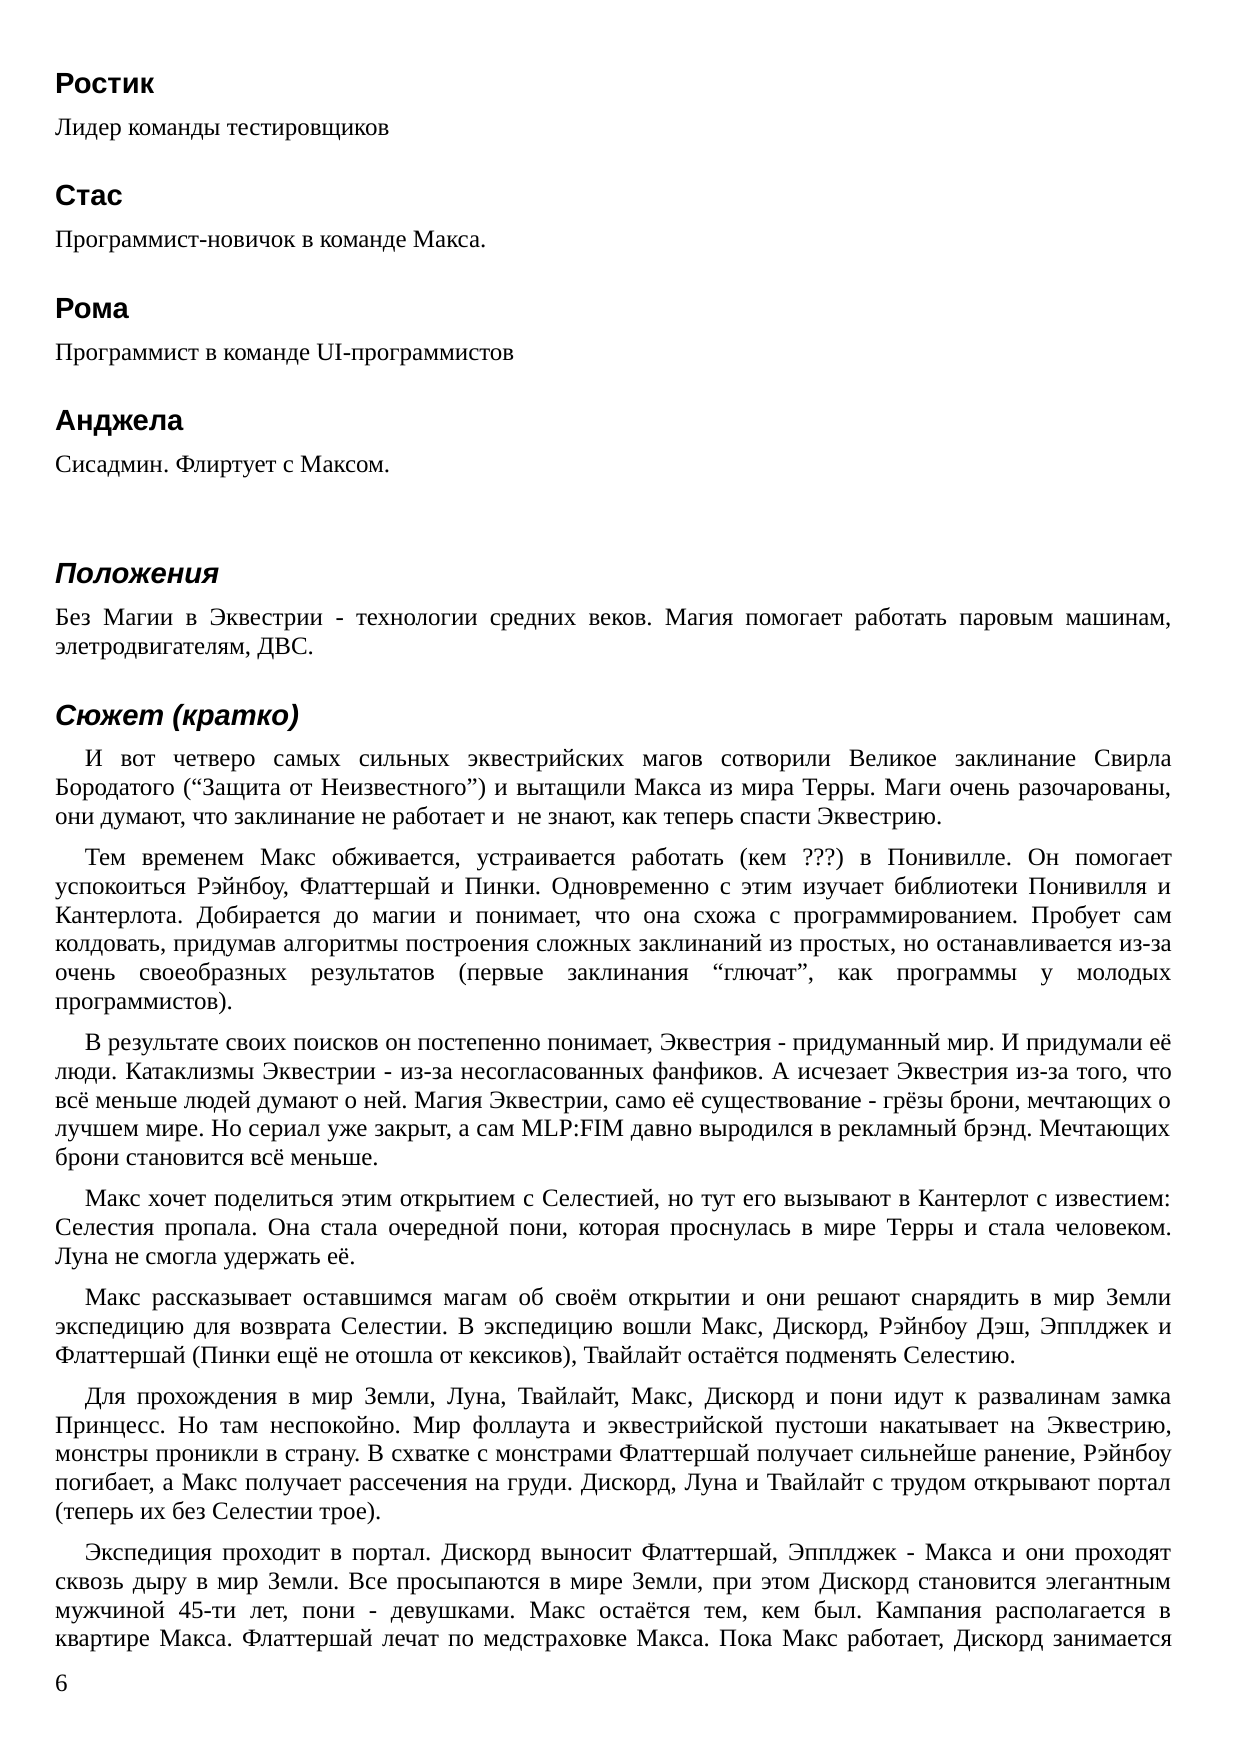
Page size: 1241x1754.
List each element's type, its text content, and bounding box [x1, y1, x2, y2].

subtitle Сюжет (кратко) [55, 697, 1173, 731]
text Экспедиция проходит в портал. Дискорд выносит Флаттершай, Эпплджек - Макса и они проходят сквозь дыру в мир Земли. Все просыпаются в мире Земли, при этом Дискорд становится элегантным мужчиной 45-ти лет, пони - девушками. Макс остаётся тем, кем был. Кампания располагается в квартире Макса. Флаттершай лечат по медстраховке Макса. Пока Макс работает, Дискорд занимается [55, 1537, 1173, 1652]
text Макс хочет поделиться этим открытием с Селестией, но тут его вызывают в Кантерлот с известием: Селестия пропала. Она стала очередной пони, которая проснулась в мире Терры и стала человеком. Луна не смогла удержать её. [55, 1183, 1173, 1270]
text Макс рассказывает оставшимся магам об своём открытии и они решают снарядить в мир Земли экспедицию для возврата Селестии. В экспедицию вошли Макс, Дискорд, Рэйнбоу Дэш, Эпплджек и Флаттершай (Пинки ещё не отошла от кексиков), Твайлайт остаётся подменять Селестию. [55, 1282, 1173, 1368]
text В результате своих поисков он постепенно понимает, Эквестрия - придуманный мир. И придумали её люди. Катаклизмы Эквестрии - из-за несогласованных фанфиков. А исчезает Эквестрия из-за того, что всё меньше людей думают о ней. Магия Эквестрии, само её существование - грёзы брони, мечтающих о лучшем мире. Но сериал уже закрыт, а сам MLP:FIM давно выродился в рекламный брэнд. Мечтающих брони становится всё меньше. [55, 1027, 1173, 1171]
text И вот четверо самых сильных эквестрийских магов сотворили Великое заклинание Свирла Бородатого (“Защита от Неизвестного”) и вытащили Макса из мира Терры. Маги очень разочарованы, они думают, что заклинание не работает и не знают, как теперь спасти Эквестрию. [55, 743, 1173, 830]
subtitle Положения [55, 556, 1173, 590]
subtitle Рома [55, 291, 1173, 324]
text Без Магии в Эквестрии - технологии средних веков. Магия помогает работать паровым машинам, элетродвигателям, ДВС. [55, 602, 1173, 660]
subtitle Ростик [55, 66, 1173, 99]
text Тем временем Макс обживается, устраивается работать (кем ???) в Понивилле. Он помогает успокоиться Рэйнбоу, Флаттершай и Пинки. Одновременно с этим изучает библиотеки Понивилля и Кантерлота. Добирается до магии и понимает, что она схожа с программированием. Пробует сам колдовать, придумав алгоритмы построения сложных заклинаний из простых, но останавливается из-за очень своеобразных результатов (первые заклинания “глючат”, как программы у молодых программистов). [55, 842, 1173, 1015]
subtitle Стас [55, 178, 1173, 212]
text Для прохождения в мир Земли, Луна, Твайлайт, Макс, Дискорд и пони идут к развалинам замка Принцесс. Но там неспокойно. Мир фоллаута и эквестрийской пустоши накатывает на Эквестрию, монстры проникли в страну. В схватке с монстрами Флаттершай получает сильнейше ранение, Рэйнбоу погибает, а Макс получает рассечения на груди. Дискорд, Луна и Твайлайт с трудом открывают портал (теперь их без Селестии трое). [55, 1381, 1173, 1525]
text Лидер команды тестировщиков [55, 112, 1173, 141]
text Программист-новичок в команде Макса. [55, 224, 1173, 253]
text Сисадмин. Флиртует с Максом. [55, 449, 1173, 478]
text Программист в команде UI-программистов [55, 337, 1173, 365]
subtitle Анджела [55, 403, 1173, 436]
